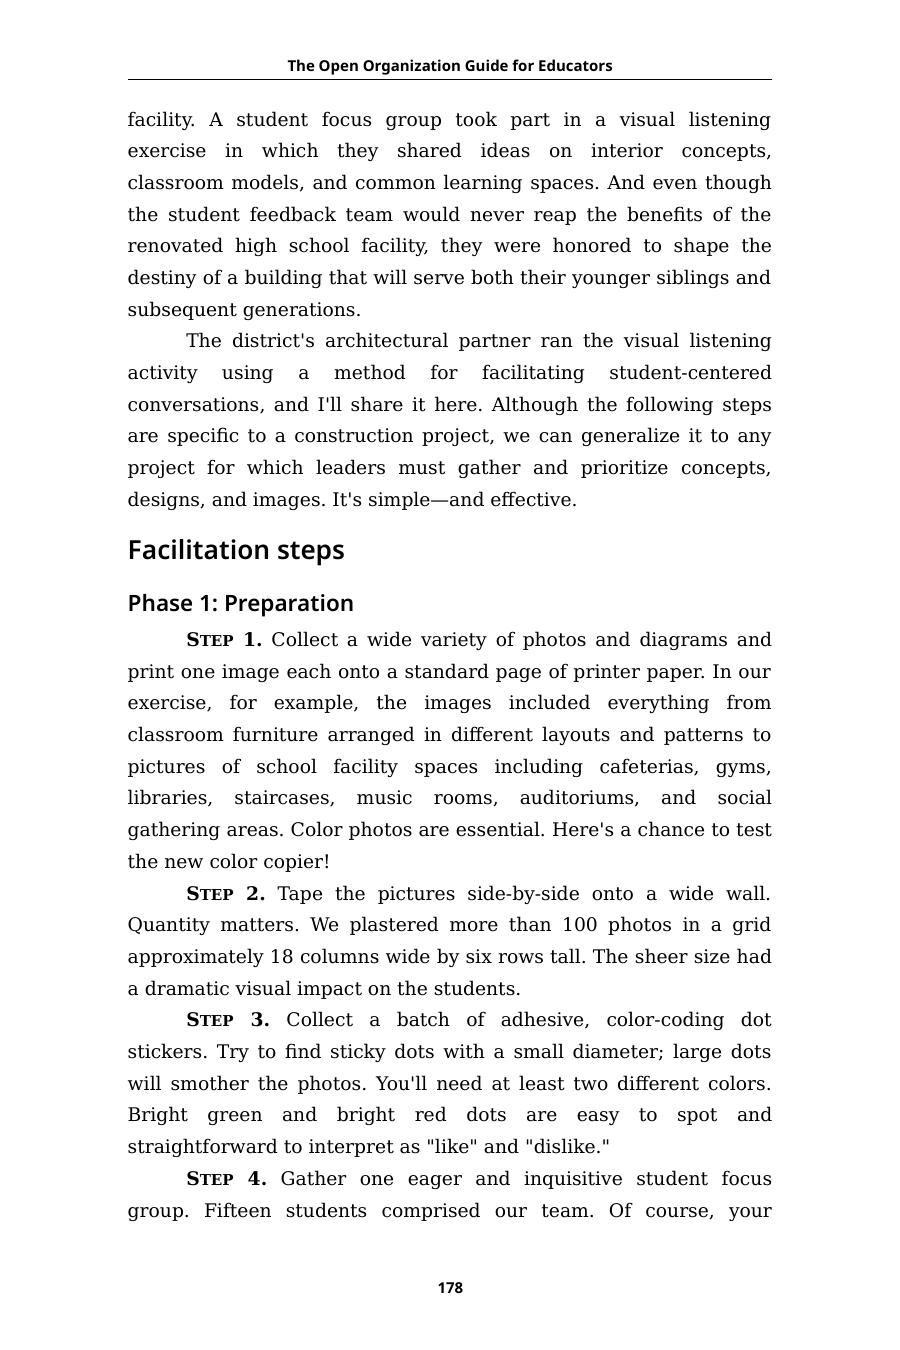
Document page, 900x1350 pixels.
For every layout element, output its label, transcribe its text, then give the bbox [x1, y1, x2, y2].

subtitle Facilitation steps [127, 535, 772, 565]
subtitle Phase 1: Preparation [127, 590, 772, 616]
text Step 3. Collect a batch of adhesive, color-coding dot stickers. Try to find sticky dots with a small diameter; large dots will smother the photos. You'll need at least two different colors. Bright green and bright red dots are easy to spot and straightforward to interpret as "like" and "dislike." [127, 1009, 772, 1158]
text Step 2. Tape the pictures side-by-side onto a wide wall. Quantity matters. We plastered more than 100 photos in a grid approximately 18 columns wide by six rows tall. The sheer size had a dramatic visual impact on the students. [127, 882, 772, 999]
text The district's architectural partner ran the visual listening activity using a method for facilitating student-centered conversations, and I'll share it here. Although the following steps are specific to a construction project, we can generalize it to any project for which leaders must gather and prioritize concepts, designs, and images. It's simple—and effective. [127, 330, 772, 511]
text facility. A student focus group took part in a visual listening exercise in which they shared ideas on interior concepts, classroom models, and common learning spaces. And even though the student feedback team would never reap the benefits of the renovated high school facility, they were honored to shape the destiny of a building that will serve both their younger siblings and subsequent generations. [127, 109, 772, 321]
text Step 1. Collect a wide variety of photos and diagrams and print one image each onto a standard page of printer paper. In our exercise, for example, the images included everything from classroom furniture arranged in different layouts and patterns to pictures of school facility spaces including cafeterias, gyms, libraries, staircases, music rooms, auditoriums, and social gathering areas. Color photos are essential. Here's a chance to test the new color copier! [127, 629, 772, 872]
text Step 4. Gather one eager and inquisitive student focus group. Fifteen students comprised our team. Of course, your [127, 1168, 772, 1221]
